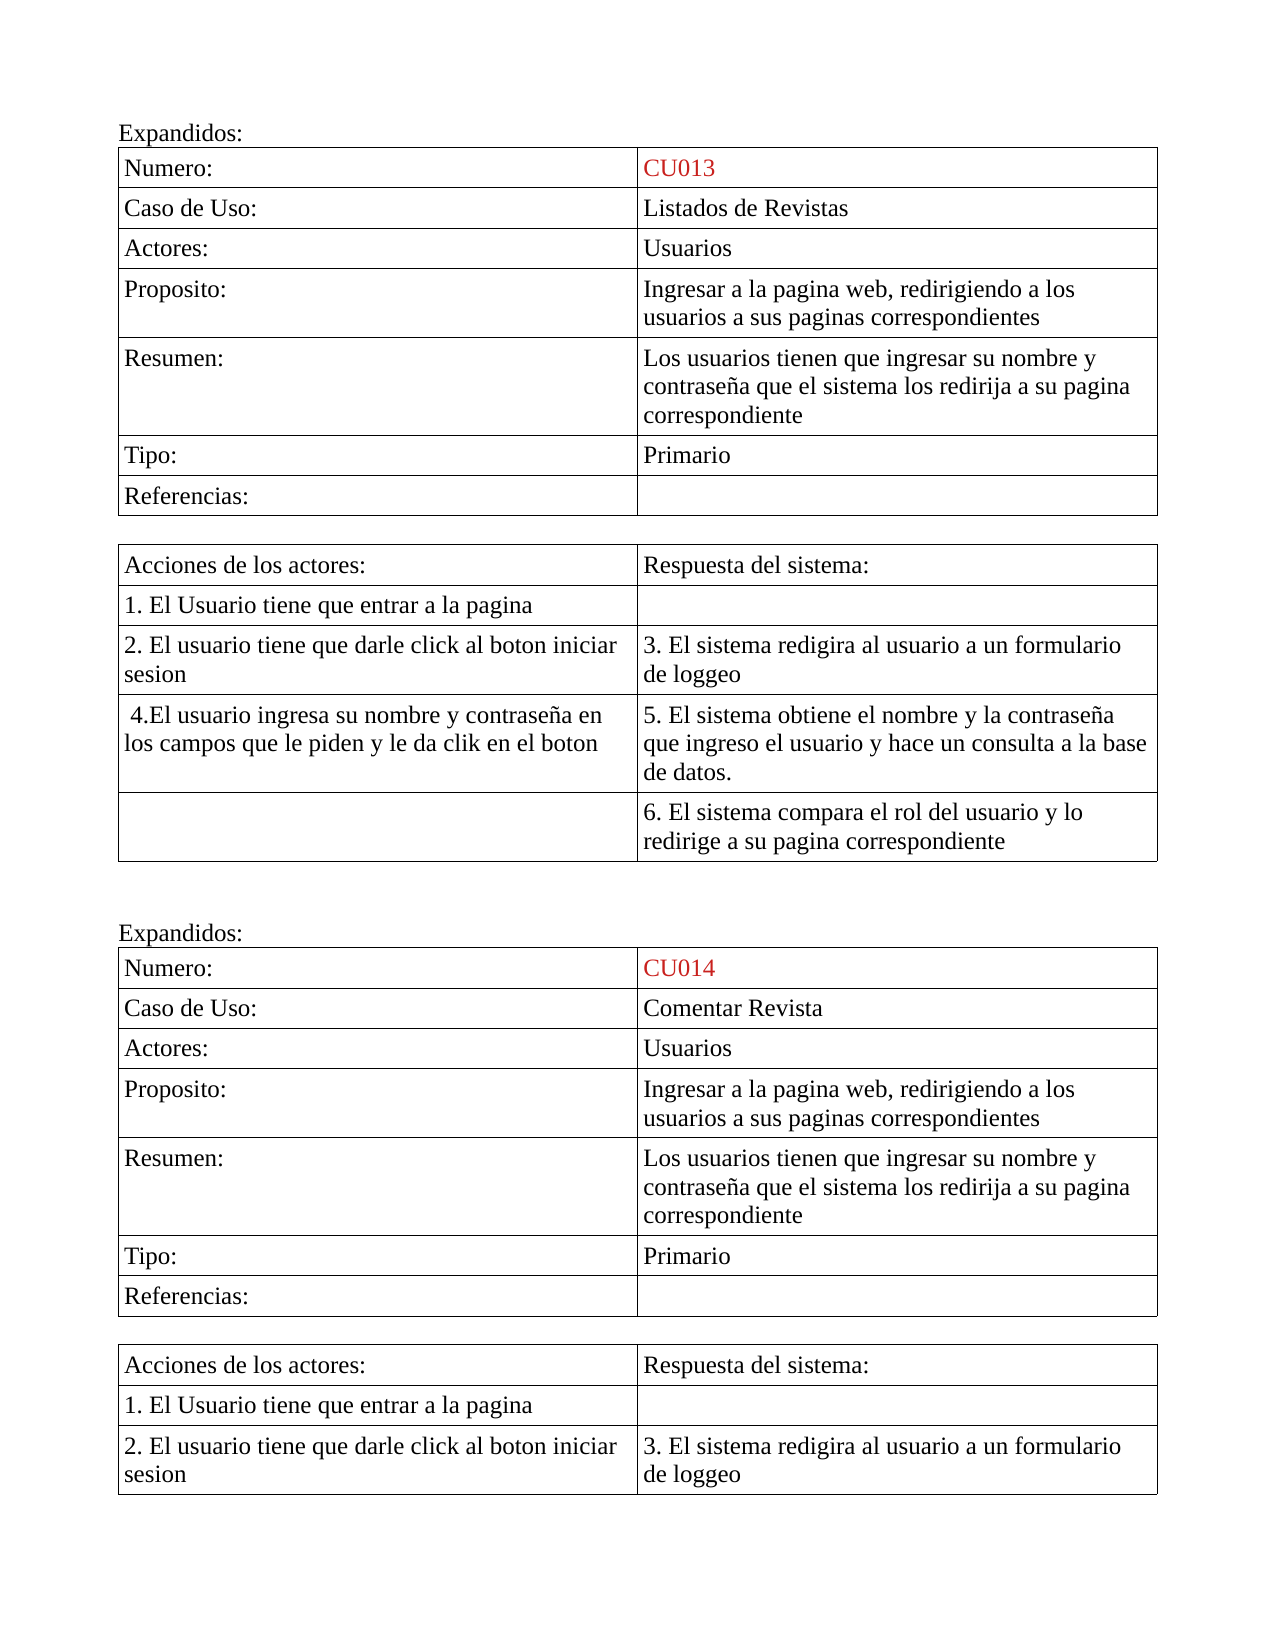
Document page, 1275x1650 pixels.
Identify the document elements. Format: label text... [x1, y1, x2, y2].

table_cell Los usuarios tienen que ingresar su nombre y contraseña que el sistema los redirija a su pagina correspondiente [638, 1138, 1157, 1235]
table_header CU013 [638, 148, 1157, 187]
table_cell Comentar Revista [638, 989, 1157, 1028]
table_cell 4.El usuario ingresa su nombre y contraseña en los campos que le piden y le da clik en el boton [119, 695, 637, 792]
table_cell [638, 1276, 1157, 1316]
table_header Respuesta del sistema: [638, 545, 1157, 584]
table_cell Resumen: [119, 1138, 637, 1235]
table_header CU014 [638, 948, 1157, 987]
table_cell Proposito: [119, 269, 637, 337]
text Expandidos: [118, 918, 1157, 947]
table_cell Actores: [119, 1029, 637, 1068]
table_cell Caso de Uso: [119, 188, 637, 227]
table_cell [638, 476, 1157, 515]
table_cell [638, 586, 1157, 625]
table_cell Referencias: [119, 476, 637, 515]
table_cell Proposito: [119, 1069, 637, 1137]
table_cell Listados de Revistas [638, 188, 1157, 227]
table_cell 3. El sistema redigira al usuario a un formulario de loggeo [638, 1426, 1157, 1494]
table_cell [638, 1386, 1157, 1425]
table_cell Referencias: [119, 1276, 637, 1316]
table_cell 2. El usuario tiene que darle click al boton iniciar sesion [119, 1426, 637, 1494]
table_cell Caso de Uso: [119, 989, 637, 1028]
table_cell Primario [638, 436, 1157, 475]
table_cell 1. El Usuario tiene que entrar a la pagina [119, 586, 637, 625]
table_cell Tipo: [119, 1236, 637, 1275]
table_header Respuesta del sistema: [638, 1345, 1157, 1385]
table_cell Usuarios [638, 229, 1157, 268]
table_cell Ingresar a la pagina web, redirigiendo a los usuarios a sus paginas correspondientes [638, 1069, 1157, 1137]
table_cell 1. El Usuario tiene que entrar a la pagina [119, 1386, 637, 1425]
table_cell 5. El sistema obtiene el nombre y la contraseña que ingreso el usuario y hace un consulta a la base de datos. [638, 695, 1157, 792]
table_cell Actores: [119, 229, 637, 268]
table_cell Los usuarios tienen que ingresar su nombre y contraseña que el sistema los redirija a su pagina correspondiente [638, 338, 1157, 435]
table_cell 6. El sistema compara el rol del usuario y lo redirige a su pagina correspondiente [638, 793, 1157, 861]
table_cell Resumen: [119, 338, 637, 435]
table_header Numero: [119, 948, 637, 987]
table_header Numero: [119, 148, 637, 187]
text Expandidos: [118, 118, 1157, 147]
table_cell [119, 793, 637, 861]
table_cell Tipo: [119, 436, 637, 475]
table_header Acciones de los actores: [119, 1345, 637, 1385]
table_cell Primario [638, 1236, 1157, 1275]
table_cell 2. El usuario tiene que darle click al boton iniciar sesion [119, 626, 637, 694]
table_cell Ingresar a la pagina web, redirigiendo a los usuarios a sus paginas correspondientes [638, 269, 1157, 337]
table_cell Usuarios [638, 1029, 1157, 1068]
table_cell 3. El sistema redigira al usuario a un formulario de loggeo [638, 626, 1157, 694]
table_header Acciones de los actores: [119, 545, 637, 584]
